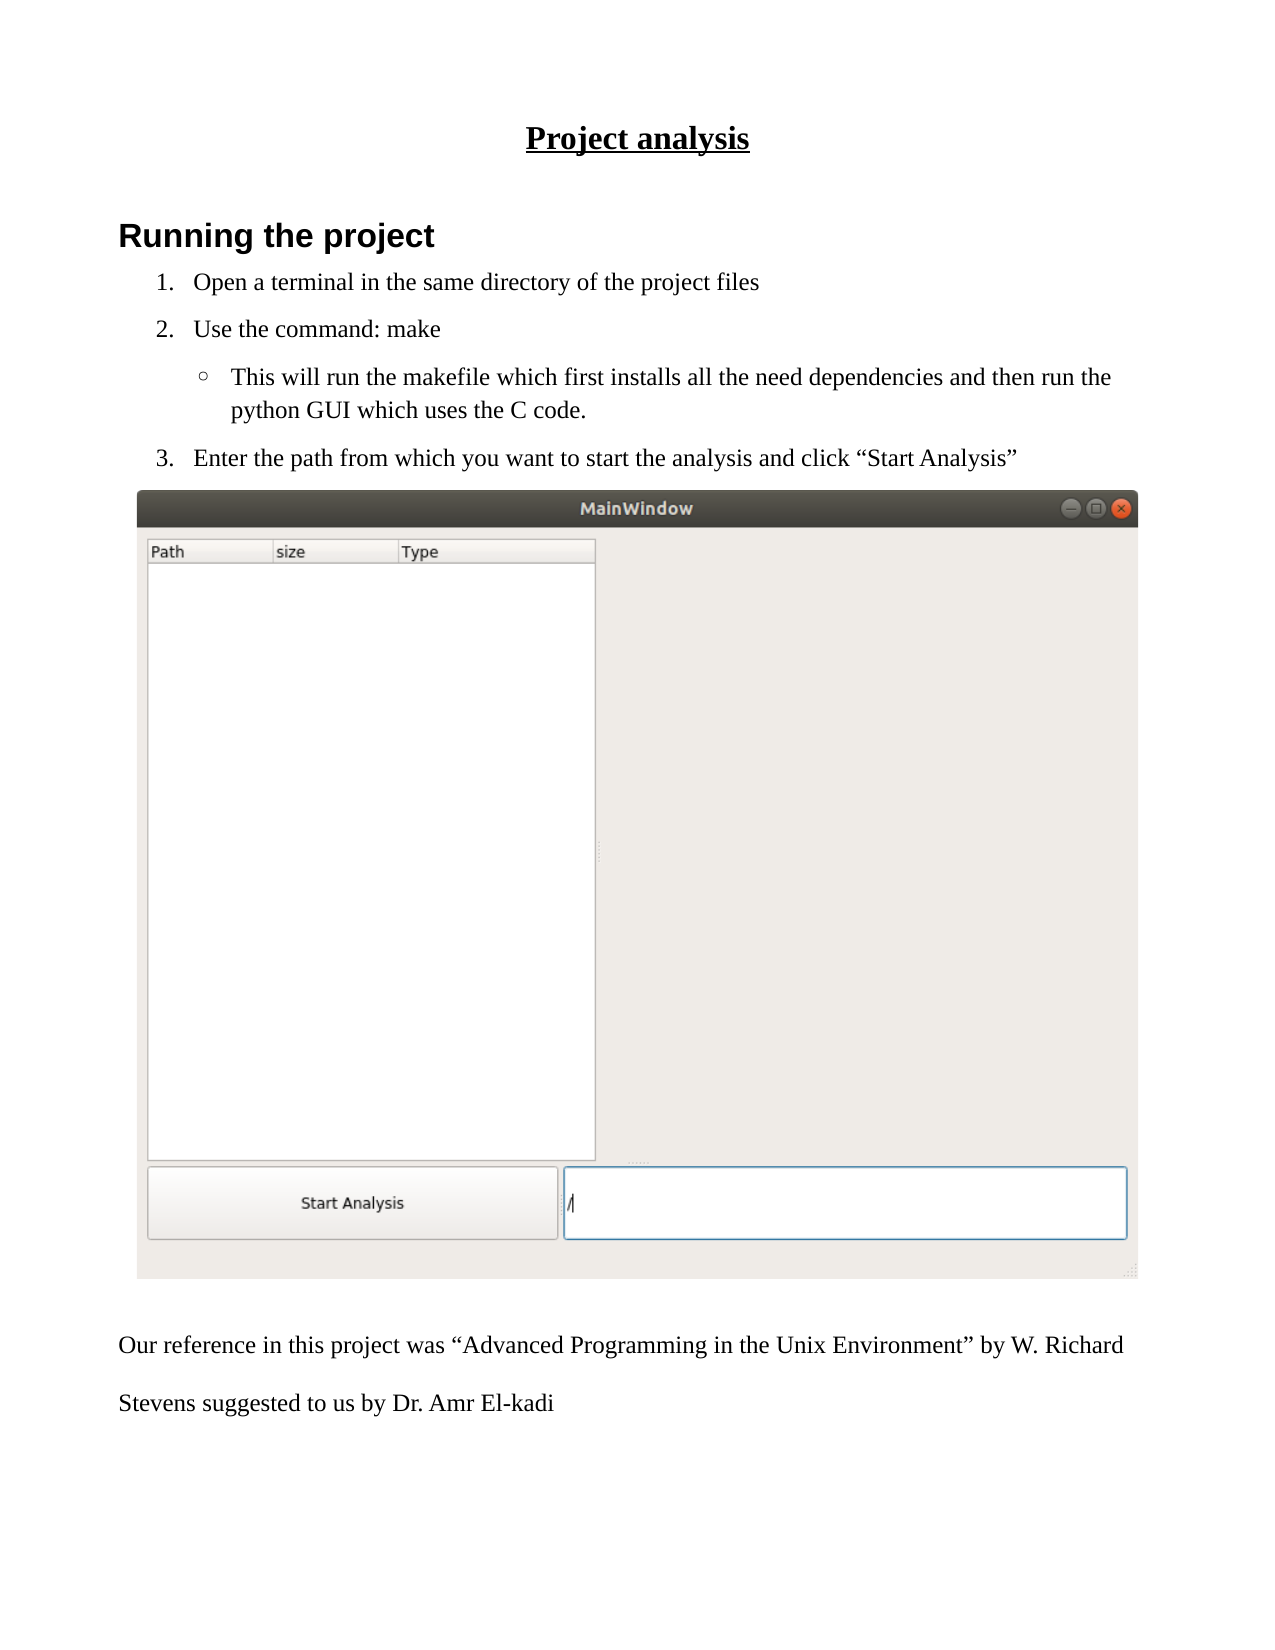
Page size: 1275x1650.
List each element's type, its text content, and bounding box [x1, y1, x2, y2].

text Our reference in this project was “Advanced Programming in the Unix Environment” by W. Richard Stevens suggested to us by Dr. Amr El-kadi [118, 1331, 1157, 1474]
subtitle Running the project [118, 216, 1157, 254]
list This will run the makefile which first installs all the need dependencies and then run the python GUI which uses the C code. [193, 362, 1157, 424]
picture [136, 490, 1139, 1279]
list Use the command: make [156, 314, 1157, 343]
text Project analysis [118, 118, 1157, 156]
list Enter the path from which you want to start the analysis and click “Start Analysis” [156, 443, 1157, 471]
list Open a terminal in the same directory of the project files [156, 267, 1157, 296]
